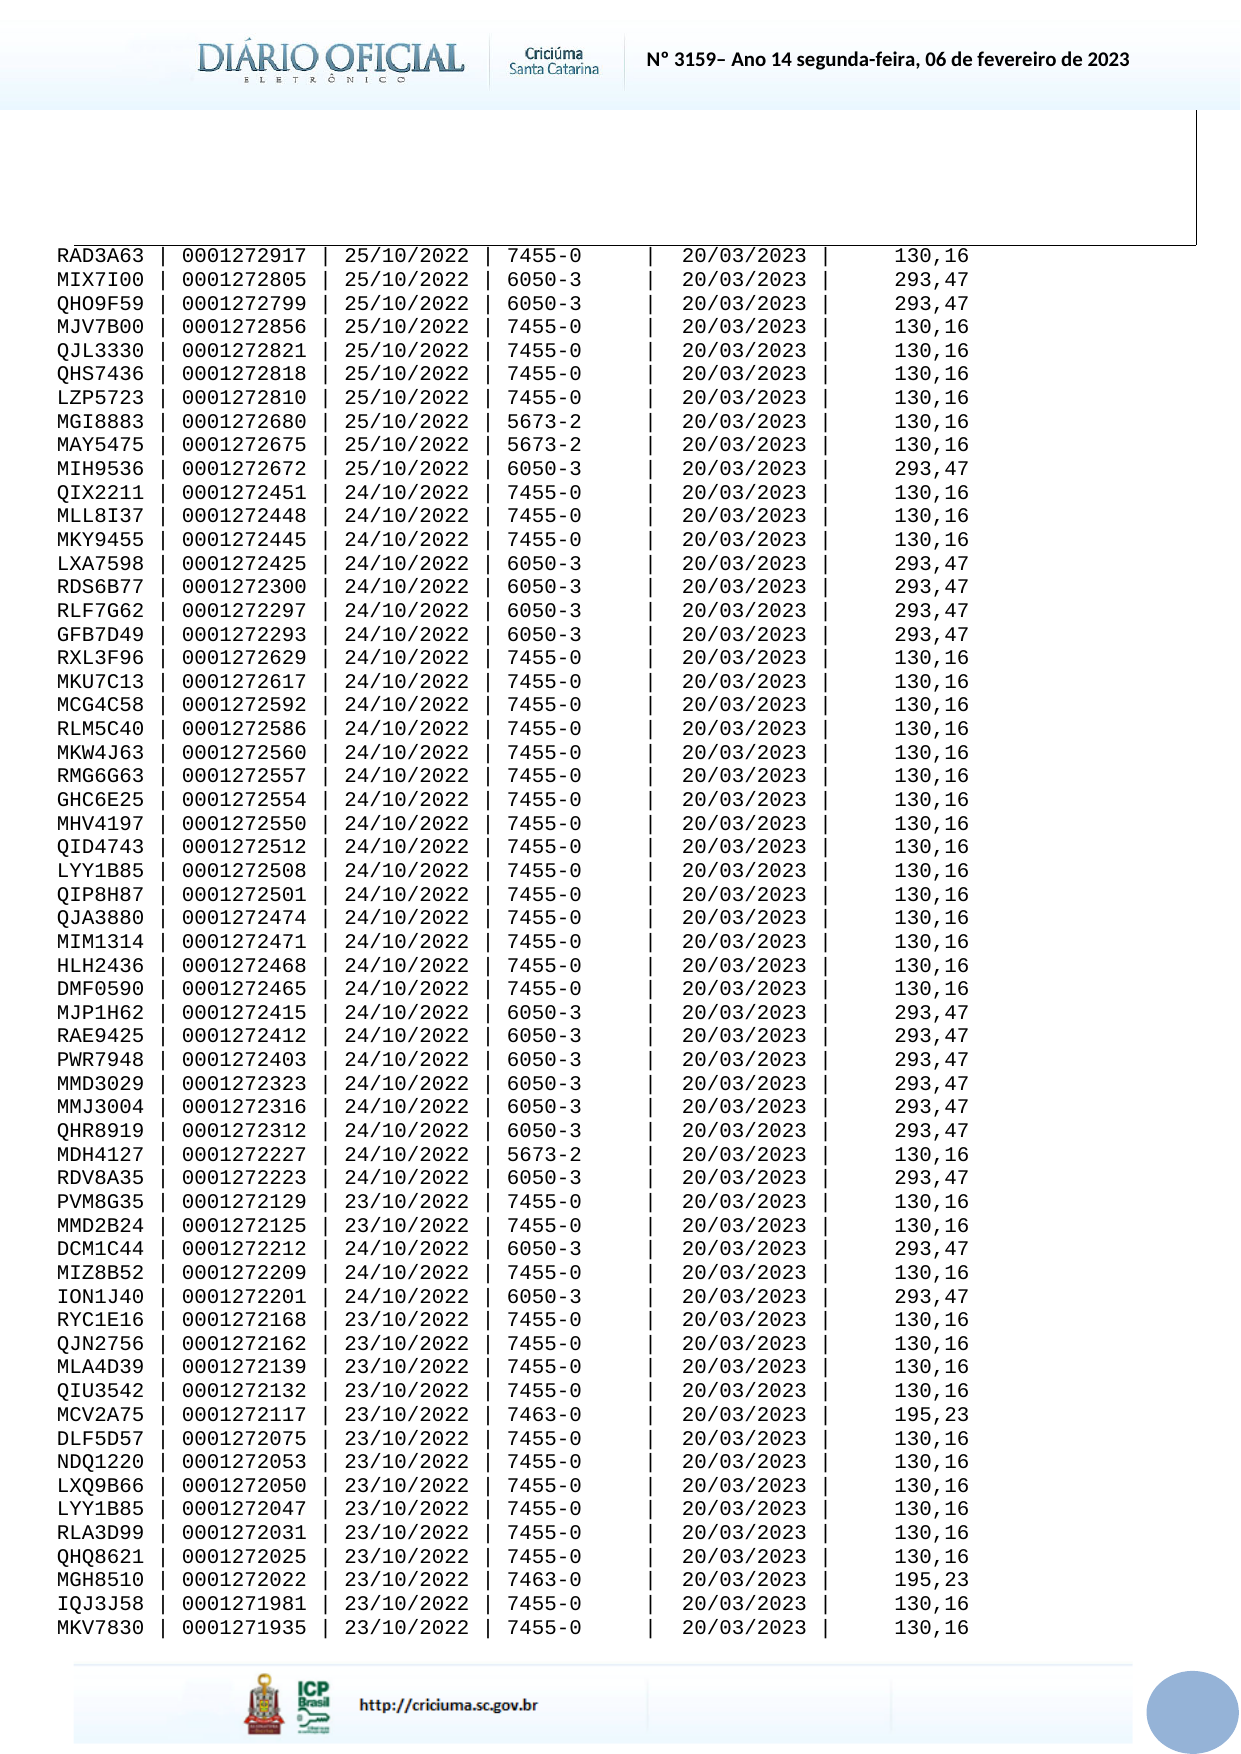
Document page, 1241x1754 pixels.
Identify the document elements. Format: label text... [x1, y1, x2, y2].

text QHQ8621 | 0001272025 | 23/10/2022 | 7455-0 | 20/03/2023 | 130,16 [44, 1546, 1196, 1569]
text QJA3880 | 0001272474 | 24/10/2022 | 7455-0 | 20/03/2023 | 130,16 [44, 907, 1196, 931]
text QJN2756 | 0001272162 | 23/10/2022 | 7455-0 | 20/03/2023 | 130,16 [44, 1333, 1196, 1357]
text MMJ3004 | 0001272316 | 24/10/2022 | 6050-3 | 20/03/2023 | 293,47 [44, 1096, 1196, 1120]
text HLH2436 | 0001272468 | 24/10/2022 | 7455-0 | 20/03/2023 | 130,16 [44, 954, 1196, 978]
text RXL3F96 | 0001272629 | 24/10/2022 | 7455-0 | 20/03/2023 | 130,16 [44, 647, 1196, 671]
text DCM1C44 | 0001272212 | 24/10/2022 | 6050-3 | 20/03/2023 | 293,47 [44, 1238, 1196, 1262]
text MKW4J63 | 0001272560 | 24/10/2022 | 7455-0 | 20/03/2023 | 130,16 [44, 742, 1196, 765]
text NDQ1220 | 0001272053 | 23/10/2022 | 7455-0 | 20/03/2023 | 130,16 [44, 1451, 1196, 1475]
text QHO9F59 | 0001272799 | 25/10/2022 | 6050-3 | 20/03/2023 | 293,47 [44, 292, 1196, 316]
text PVM8G35 | 0001272129 | 23/10/2022 | 7455-0 | 20/03/2023 | 130,16 [44, 1191, 1196, 1215]
text GHC6E25 | 0001272554 | 24/10/2022 | 7455-0 | 20/03/2023 | 130,16 [44, 789, 1196, 813]
text QHS7436 | 0001272818 | 25/10/2022 | 7455-0 | 20/03/2023 | 130,16 [44, 363, 1196, 387]
text RDS6B77 | 0001272300 | 24/10/2022 | 6050-3 | 20/03/2023 | 293,47 [44, 576, 1196, 600]
text MLA4D39 | 0001272139 | 23/10/2022 | 7455-0 | 20/03/2023 | 130,16 [44, 1357, 1196, 1380]
text DLF5D57 | 0001272075 | 23/10/2022 | 7455-0 | 20/03/2023 | 130,16 [44, 1427, 1196, 1451]
text GFB7D49 | 0001272293 | 24/10/2022 | 6050-3 | 20/03/2023 | 293,47 [44, 623, 1196, 647]
text RMG6G63 | 0001272557 | 24/10/2022 | 7455-0 | 20/03/2023 | 130,16 [44, 765, 1196, 789]
text RLA3D99 | 0001272031 | 23/10/2022 | 7455-0 | 20/03/2023 | 130,16 [44, 1522, 1196, 1546]
text MJP1H62 | 0001272415 | 24/10/2022 | 6050-3 | 20/03/2023 | 293,47 [44, 1002, 1196, 1026]
text LXQ9B66 | 0001272050 | 23/10/2022 | 7455-0 | 20/03/2023 | 130,16 [44, 1475, 1196, 1498]
text QIU3542 | 0001272132 | 23/10/2022 | 7455-0 | 20/03/2023 | 130,16 [44, 1380, 1196, 1404]
text MDH4127 | 0001272227 | 24/10/2022 | 5673-2 | 20/03/2023 | 130,16 [44, 1144, 1196, 1167]
text MIM1314 | 0001272471 | 24/10/2022 | 7455-0 | 20/03/2023 | 130,16 [44, 931, 1196, 954]
text MCG4C58 | 0001272592 | 24/10/2022 | 7455-0 | 20/03/2023 | 130,16 [44, 694, 1196, 718]
text LYY1B85 | 0001272508 | 24/10/2022 | 7455-0 | 20/03/2023 | 130,16 [44, 860, 1196, 884]
text IQJ3J58 | 0001271981 | 23/10/2022 | 7455-0 | 20/03/2023 | 130,16 [44, 1593, 1196, 1617]
text MKU7C13 | 0001272617 | 24/10/2022 | 7455-0 | 20/03/2023 | 130,16 [44, 671, 1196, 694]
text DMF0590 | 0001272465 | 24/10/2022 | 7455-0 | 20/03/2023 | 130,16 [44, 978, 1196, 1002]
text ION1J40 | 0001272201 | 24/10/2022 | 6050-3 | 20/03/2023 | 293,47 [44, 1286, 1196, 1309]
text MGI8883 | 0001272680 | 25/10/2022 | 5673-2 | 20/03/2023 | 130,16 [44, 411, 1196, 434]
text RYC1E16 | 0001272168 | 23/10/2022 | 7455-0 | 20/03/2023 | 130,16 [44, 1309, 1196, 1333]
text MIH9536 | 0001272672 | 25/10/2022 | 6050-3 | 20/03/2023 | 293,47 [44, 458, 1196, 482]
text RAD3A63 | 0001272917 | 25/10/2022 | 7455-0 | 20/03/2023 | 130,16 [44, 245, 1196, 269]
text RLF7G62 | 0001272297 | 24/10/2022 | 6050-3 | 20/03/2023 | 293,47 [44, 600, 1196, 623]
text QHR8919 | 0001272312 | 24/10/2022 | 6050-3 | 20/03/2023 | 293,47 [44, 1120, 1196, 1144]
text LYY1B85 | 0001272047 | 23/10/2022 | 7455-0 | 20/03/2023 | 130,16 [44, 1498, 1196, 1522]
text MCV2A75 | 0001272117 | 23/10/2022 | 7463-0 | 20/03/2023 | 195,23 [44, 1404, 1196, 1427]
text MAY5475 | 0001272675 | 25/10/2022 | 5673-2 | 20/03/2023 | 130,16 [44, 434, 1196, 458]
text MLL8I37 | 0001272448 | 24/10/2022 | 7455-0 | 20/03/2023 | 130,16 [44, 505, 1196, 529]
text QJL3330 | 0001272821 | 25/10/2022 | 7455-0 | 20/03/2023 | 130,16 [44, 340, 1196, 363]
text MHV4197 | 0001272550 | 24/10/2022 | 7455-0 | 20/03/2023 | 130,16 [44, 813, 1196, 836]
text MJV7B00 | 0001272856 | 25/10/2022 | 7455-0 | 20/03/2023 | 130,16 [44, 316, 1196, 340]
text MIZ8B52 | 0001272209 | 24/10/2022 | 7455-0 | 20/03/2023 | 130,16 [44, 1262, 1196, 1286]
text LXA7598 | 0001272425 | 24/10/2022 | 6050-3 | 20/03/2023 | 293,47 [44, 553, 1196, 576]
text MGH8510 | 0001272022 | 23/10/2022 | 7463-0 | 20/03/2023 | 195,23 [44, 1569, 1196, 1593]
text RAE9425 | 0001272412 | 24/10/2022 | 6050-3 | 20/03/2023 | 293,47 [44, 1026, 1196, 1049]
text MKY9455 | 0001272445 | 24/10/2022 | 7455-0 | 20/03/2023 | 130,16 [44, 529, 1196, 553]
text PWR7948 | 0001272403 | 24/10/2022 | 6050-3 | 20/03/2023 | 293,47 [44, 1049, 1196, 1073]
text LZP5723 | 0001272810 | 25/10/2022 | 7455-0 | 20/03/2023 | 130,16 [44, 387, 1196, 411]
text QIP8H87 | 0001272501 | 24/10/2022 | 7455-0 | 20/03/2023 | 130,16 [44, 884, 1196, 907]
text MMD3029 | 0001272323 | 24/10/2022 | 6050-3 | 20/03/2023 | 293,47 [44, 1073, 1196, 1096]
text MKV7830 | 0001271935 | 23/10/2022 | 7455-0 | 20/03/2023 | 130,16 [44, 1617, 1196, 1640]
text MMD2B24 | 0001272125 | 23/10/2022 | 7455-0 | 20/03/2023 | 130,16 [44, 1215, 1196, 1238]
text MIX7I00 | 0001272805 | 25/10/2022 | 6050-3 | 20/03/2023 | 293,47 [44, 269, 1196, 292]
text RLM5C40 | 0001272586 | 24/10/2022 | 7455-0 | 20/03/2023 | 130,16 [44, 718, 1196, 742]
text RDV8A35 | 0001272223 | 24/10/2022 | 6050-3 | 20/03/2023 | 293,47 [44, 1167, 1196, 1191]
text QIX2211 | 0001272451 | 24/10/2022 | 7455-0 | 20/03/2023 | 130,16 [44, 482, 1196, 505]
text QID4743 | 0001272512 | 24/10/2022 | 7455-0 | 20/03/2023 | 130,16 [44, 836, 1196, 860]
